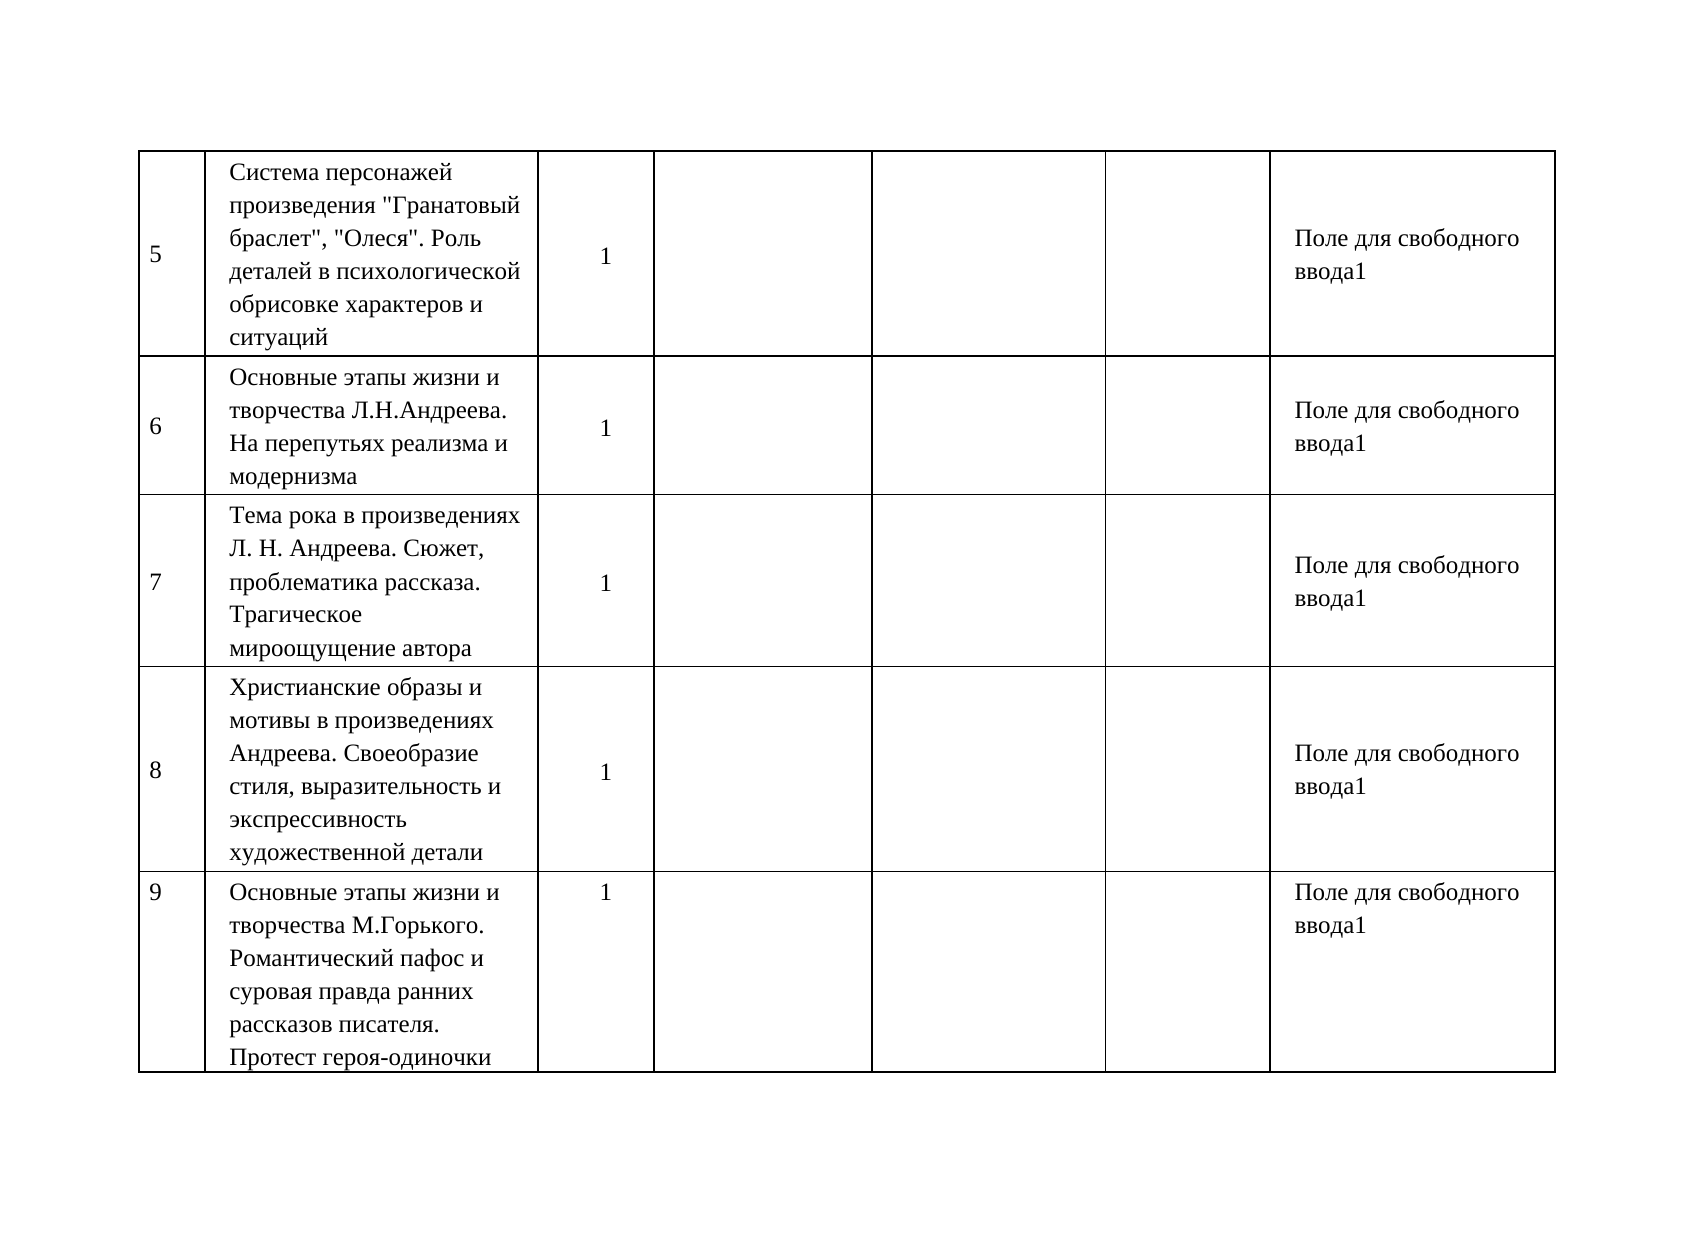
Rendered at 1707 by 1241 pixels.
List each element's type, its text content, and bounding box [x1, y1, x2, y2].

table_cell Система персонажей произведения "Гранатовый браслет", "Олеся". Роль деталей в психологической обрисовке характеров и ситуаций [206, 152, 537, 355]
table_cell Поле для свободного ввода1 [1271, 357, 1554, 494]
table_cell Основные этапы жизни и творчества М.Горького. Романтический пафос и суровая правда ранних рассказов писателя. Протест героя-одиночки [206, 872, 537, 1071]
table_cell 1 [539, 357, 653, 494]
table_cell 1 [539, 495, 653, 666]
table_cell [873, 495, 1105, 666]
table_cell 8 [140, 667, 204, 871]
table_cell Поле для свободного ввода1 [1271, 495, 1554, 666]
table_cell Поле для свободного ввода1 [1271, 152, 1554, 355]
table_cell [873, 357, 1105, 494]
table_cell 1 [539, 152, 653, 355]
table_cell [655, 152, 871, 355]
table_cell [655, 872, 871, 1071]
table_cell 7 [140, 495, 204, 666]
table_cell [873, 152, 1105, 355]
table_cell 5 [140, 152, 204, 355]
table_cell [655, 667, 871, 871]
table_cell Христианские образы и мотивы в произведениях Андреева. Своеобразие стиля, выразительность и экспрессивность художественной детали [206, 667, 537, 871]
table_cell [655, 357, 871, 494]
table_cell [873, 872, 1105, 1071]
table_cell Тема рока в произведениях Л. Н. Андреева. Сюжет, проблематика рассказа. Трагическое мироощущение автора [206, 495, 537, 666]
table_cell [873, 667, 1105, 871]
table_cell [1106, 495, 1269, 666]
table_cell Основные этапы жизни и творчества Л.Н.Андреева. На перепутьях реализма и модернизма [206, 357, 537, 494]
table_cell [1106, 152, 1269, 355]
table_cell [1106, 667, 1269, 871]
table_cell 9 [140, 872, 204, 1071]
table_cell Поле для свободного ввода1 [1271, 667, 1554, 871]
table_cell 6 [140, 357, 204, 494]
table_cell Поле для свободного ввода1 [1271, 872, 1554, 1071]
table_cell 1 [539, 872, 653, 1071]
table_cell [1106, 357, 1269, 494]
table_cell 1 [539, 667, 653, 871]
table_cell [1106, 872, 1269, 1071]
table_cell [655, 495, 871, 666]
